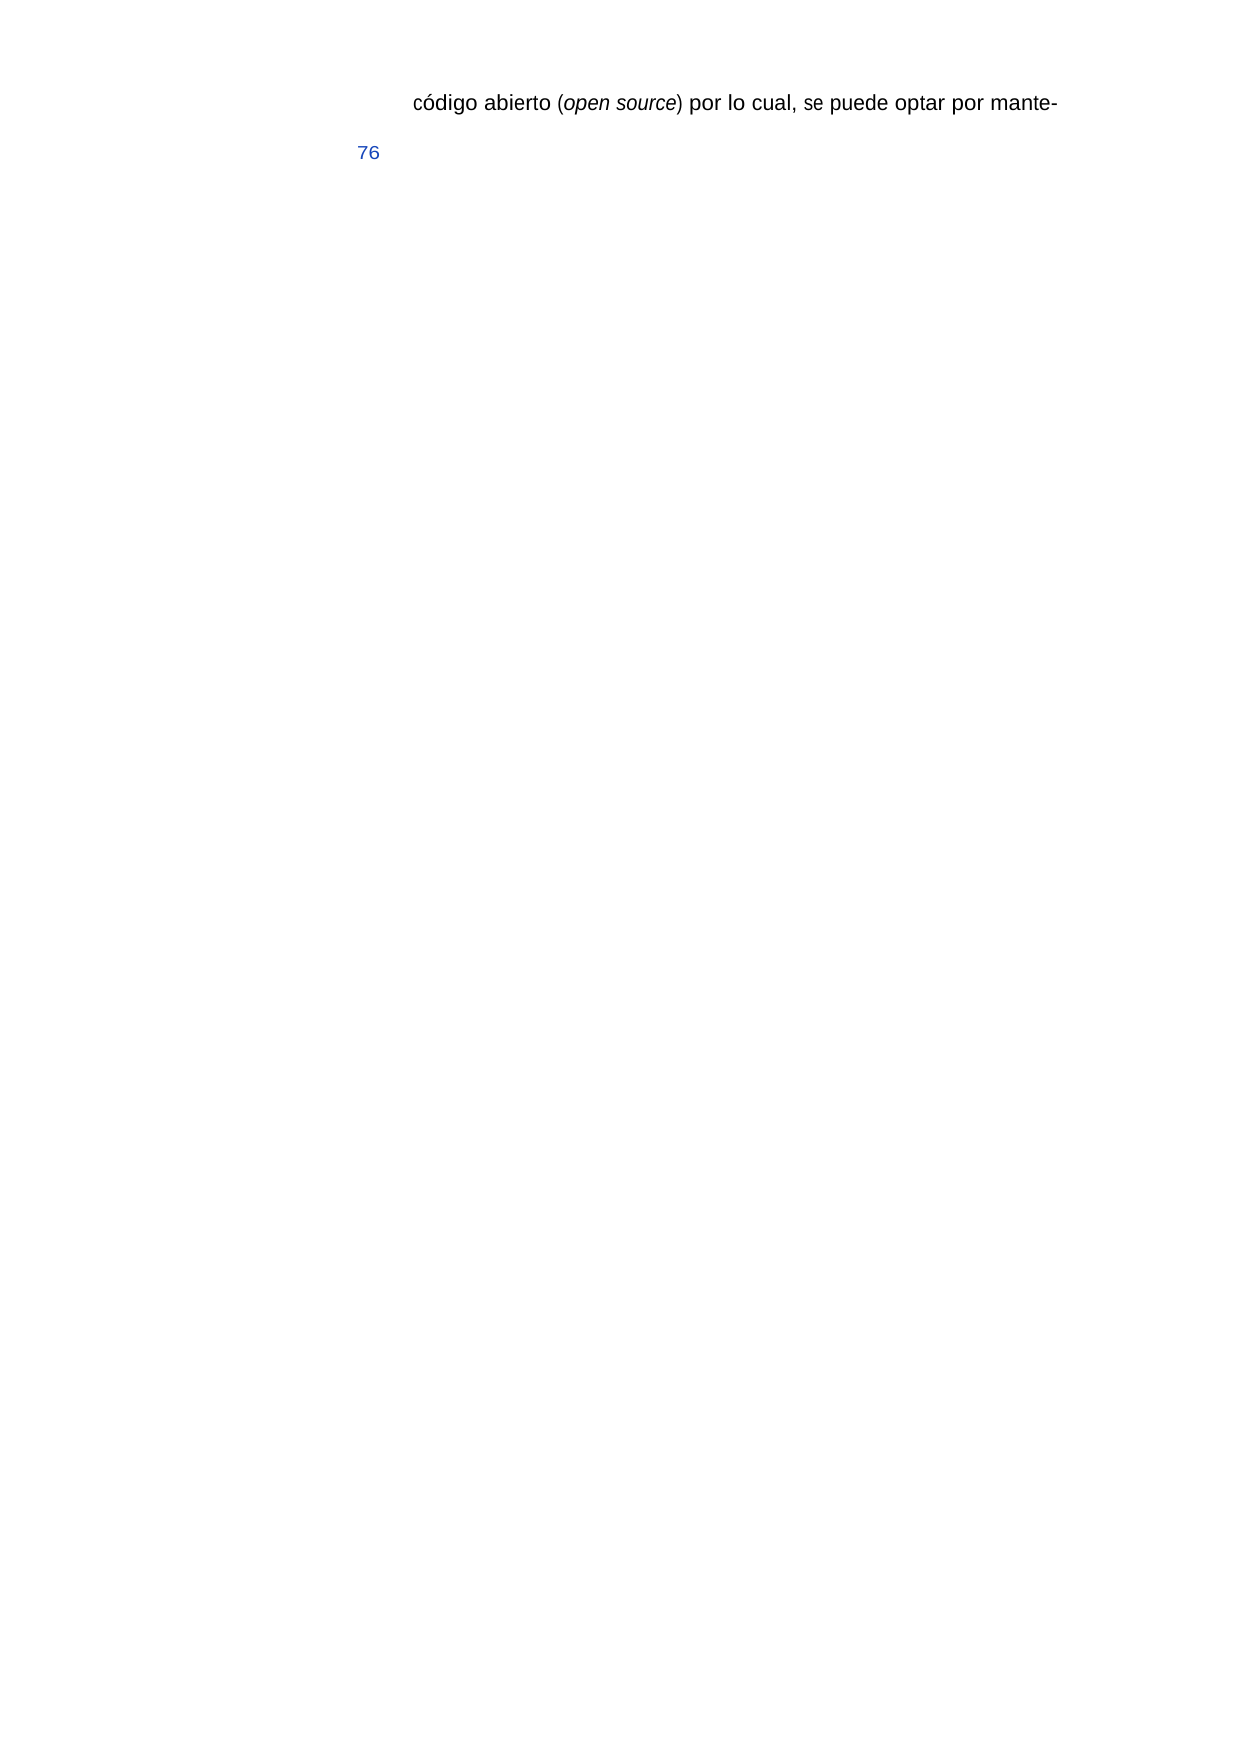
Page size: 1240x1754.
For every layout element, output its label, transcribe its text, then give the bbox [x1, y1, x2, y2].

text código abierto (open source) por lo cual, se puede optar por mante- [413, 89, 1083, 115]
text 76 [357, 145, 1079, 163]
